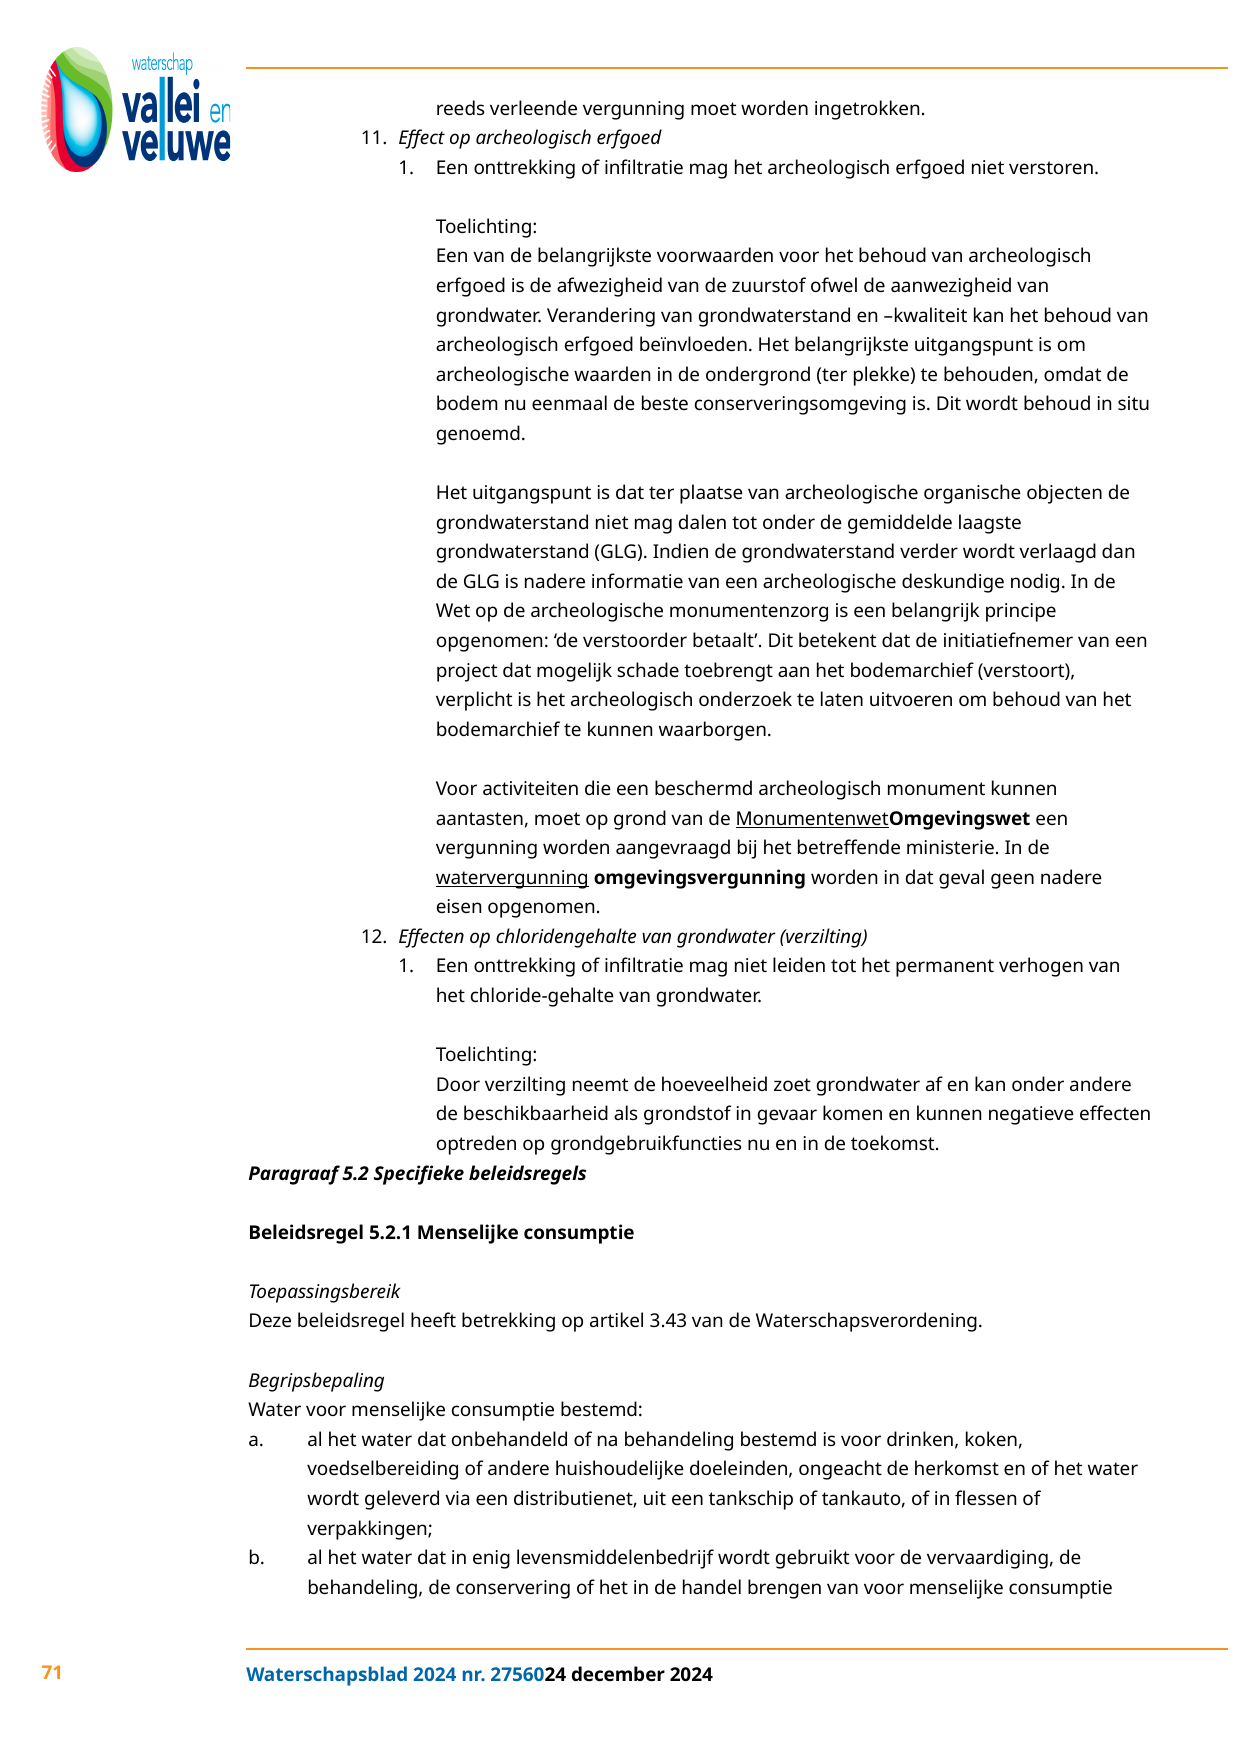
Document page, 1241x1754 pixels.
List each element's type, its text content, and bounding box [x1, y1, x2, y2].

list Door verzilting neemt de hoeveelheid zoet grondwater af en kan onder andere de beschikbaarheid als grondstof in gevaar komen en kunnen negatieve effecten optreden op grondgebruikfuncties nu en in de toekomst. [398, 1071, 1152, 1156]
text Deze beleidsregel heeft betrekking op artikel 3.43 van de Waterschapsverordening. [248, 1308, 1152, 1333]
list Een onttrekking of infiltratie mag niet leiden tot het permanent verhogen van het chloride-gehalte van grondwater. [398, 953, 1152, 1008]
list Voor activiteiten die een beschermd archeologisch monument kunnen aantasten, moet op grond van de MonumentenwetOmgevingswet een vergunning worden aangevraagd bij het betreffende ministerie. In de watervergunning omgevingsvergunning worden in dat geval geen nadere eisen opgenomen. [398, 775, 1152, 919]
list Effecten op chloridengehalte van grondwater (verzilting) [361, 923, 1152, 949]
list al het water dat in enig levensmiddelenbedrijf wordt gebruikt voor de vervaardiging, de behandeling, de conservering of het in de handel brengen van voor menselijke consumptie [248, 1544, 1152, 1600]
text Paragraaf 5.2 Specifieke beleidsregels [248, 1160, 1152, 1186]
list Een van de belangrijkste voorwaarden voor het behoud van archeologisch erfgoed is de afwezigheid van de zuurstof ofwel de aanwezigheid van grondwater. Verandering van grondwaterstand en –kwaliteit kan het behoud van archeologisch erfgoed beïnvloeden. Het belangrijkste uitgangspunt is om archeologische waarden in de ondergrond (ter plekke) te behouden, omdat de bodem nu eenmaal de beste conserveringsomgeving is. Dit wordt behoud in situ genoemd. [398, 243, 1152, 446]
list Toelichting: [398, 213, 1152, 239]
text Begripsbepaling [248, 1367, 1152, 1393]
text Toepassingsbereik [248, 1278, 1152, 1304]
list Toelichting: [398, 1041, 1152, 1067]
text Water voor menselijke consumptie bestemd: [248, 1396, 1152, 1422]
list reeds verleende vergunning moet worden ingetrokken. [398, 95, 1152, 121]
picture [41, 47, 231, 172]
text Beleidsregel 5.2.1 Menselijke consumptie [248, 1219, 1152, 1245]
list al het water dat onbehandeld of na behandeling bestemd is voor drinken, koken, voedselbereiding of andere huishoudelijke doeleinden, ongeacht de herkomst en of het water wordt geleverd via een distributienet, uit een tankschip of tankauto, of in flessen of verpakkingen; [248, 1426, 1152, 1541]
list Een onttrekking of infiltratie mag het archeologisch erfgoed niet verstoren. [398, 154, 1152, 180]
list Effect op archeologisch erfgoed [361, 124, 1152, 150]
list Het uitgangspunt is dat ter plaatse van archeologische organische objecten de grondwaterstand niet mag dalen tot onder de gemiddelde laagste grondwaterstand (GLG). Indien de grondwaterstand verder wordt verlaagd dan de GLG is nadere informatie van een archeologische deskundige nodig. In de Wet op de archeologische monumentenzorg is een belangrijk principe opgenomen: ‘de verstoorder betaalt’. Dit betekent dat de initiatiefnemer van een project dat mogelijk schade toebrengt aan het bodemarchief (verstoort), verplicht is het archeologisch onderzoek te laten uitvoeren om behoud van het bodemarchief te kunnen waarborgen. [398, 479, 1152, 742]
